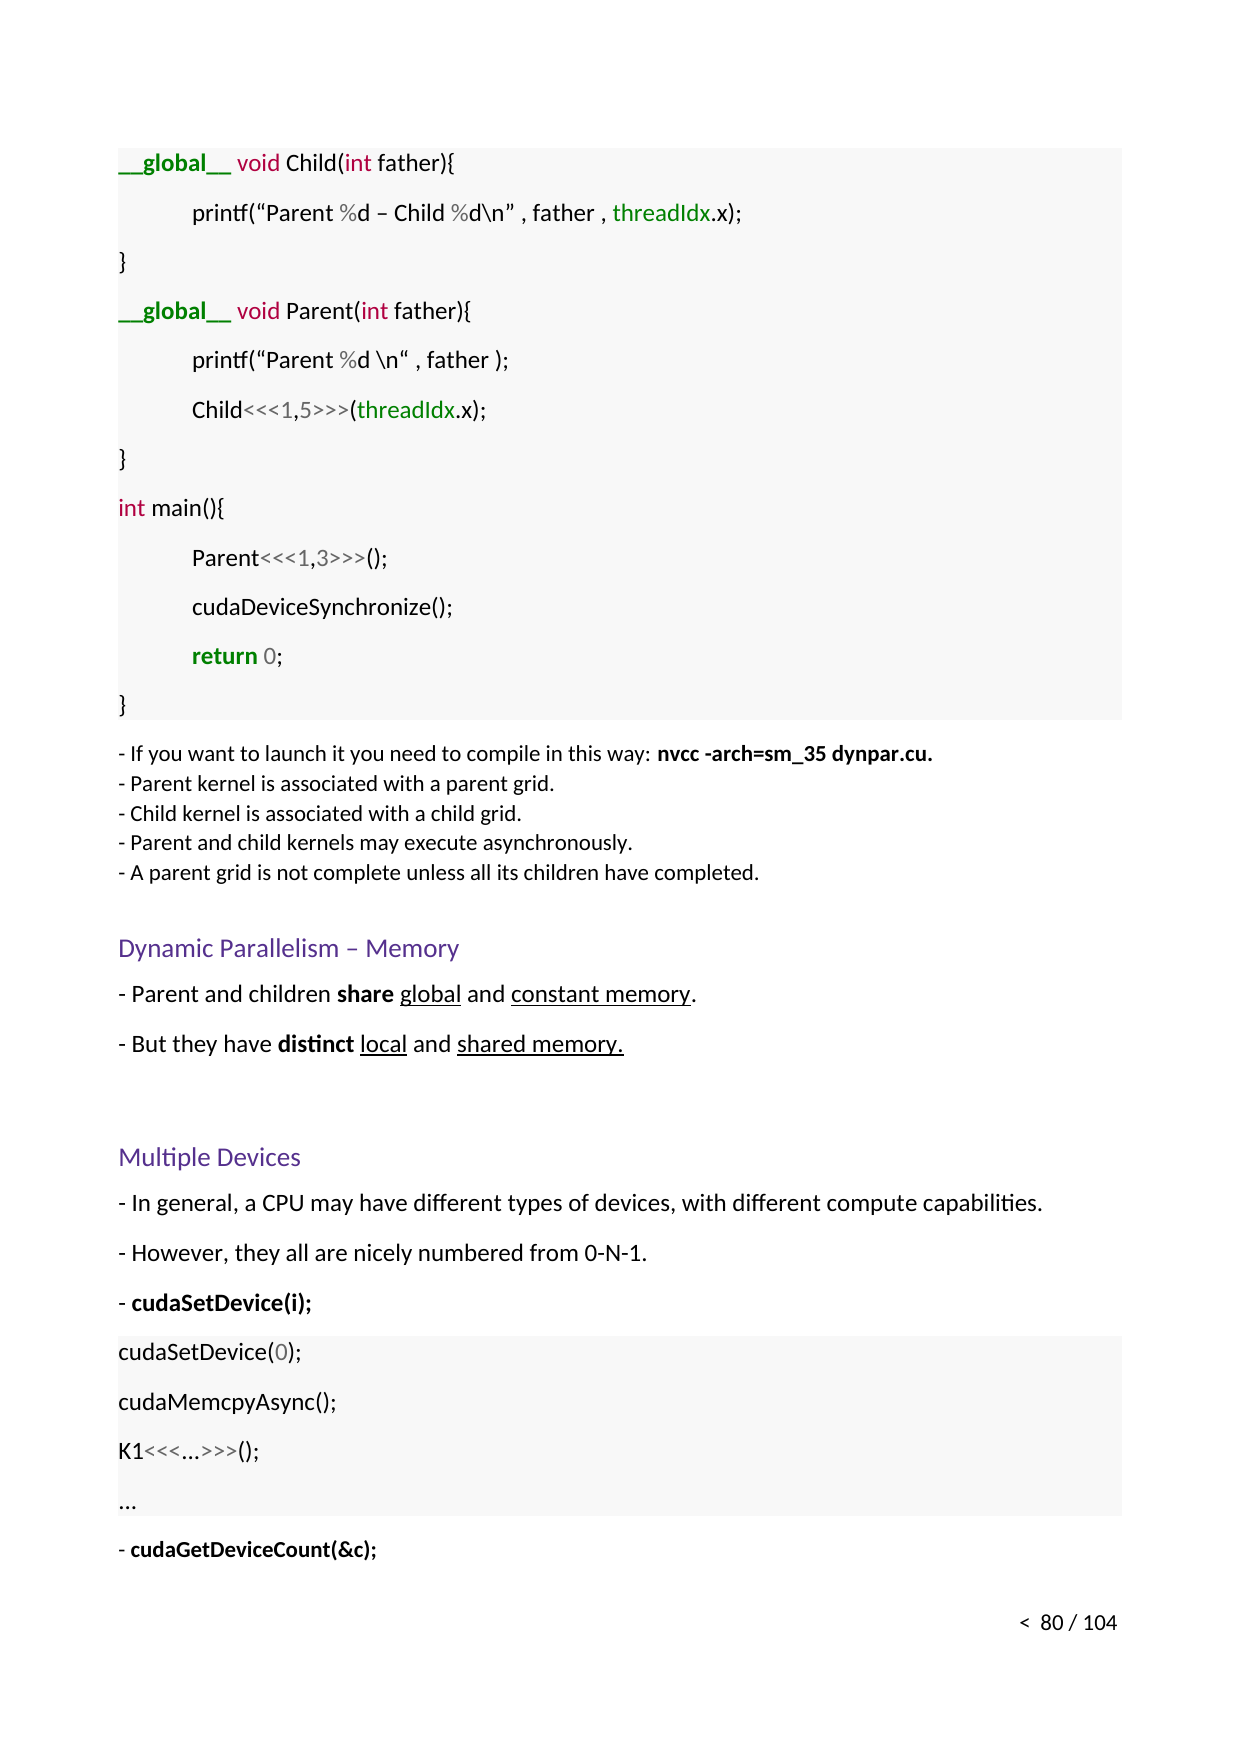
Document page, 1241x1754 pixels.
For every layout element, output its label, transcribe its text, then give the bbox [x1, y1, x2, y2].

text - cudaGetDeviceCount(&c); [118, 1535, 1122, 1563]
text ... [118, 1485, 1122, 1516]
text cudaMemcpyAsync(); [118, 1386, 1122, 1416]
text Parent<<<1,3>>>(); [118, 542, 1122, 572]
text K1<<<...>>>(); [118, 1436, 1122, 1466]
text cudaDeviceSynchronize(); [118, 591, 1122, 622]
text __global__ void Parent(int father){ [118, 295, 1122, 326]
text - If you want to launch it you need to compile in this way: nvcc -arch=sm_35 dynpar.cu. [118, 739, 1122, 767]
text - Parent and children share global and constant memory. [118, 978, 1122, 1009]
text printf(“Parent %d – Child %d\n” , father , threadIdx.x); [118, 197, 1122, 227]
text - Parent kernel is associated with a parent grid. [118, 769, 1122, 797]
text } [118, 689, 1122, 720]
text } [118, 246, 1122, 277]
text cudaSetDevice(0); [118, 1336, 1122, 1367]
text - Child kernel is associated with a child grid. [118, 799, 1122, 827]
text - A parent grid is not complete unless all its children have completed. [118, 858, 1122, 886]
subtitle Dynamic Parallelism – Memory [118, 931, 1122, 964]
text __global__ void Child(int father){ [118, 148, 1122, 178]
text - But they have distinct local and shared memory. [118, 1028, 1122, 1059]
text - However, they all are nicely numbered from 0-N-1. [118, 1237, 1122, 1268]
text int main(){ [118, 492, 1122, 523]
text - In general, a CPU may have different types of devices, with different compute capabilities. [118, 1188, 1122, 1218]
text } [118, 443, 1122, 474]
text - Parent and child kernels may execute asynchronously. [118, 828, 1122, 857]
text - cudaSetDevice(i); [118, 1287, 1122, 1317]
text return 0; [118, 640, 1122, 671]
text printf(“Parent %d \n“ , father ); [118, 345, 1122, 375]
subtitle Multiple Devices [118, 1140, 1122, 1173]
text Child<<<1,5>>>(threadIdx.x); [118, 394, 1122, 424]
